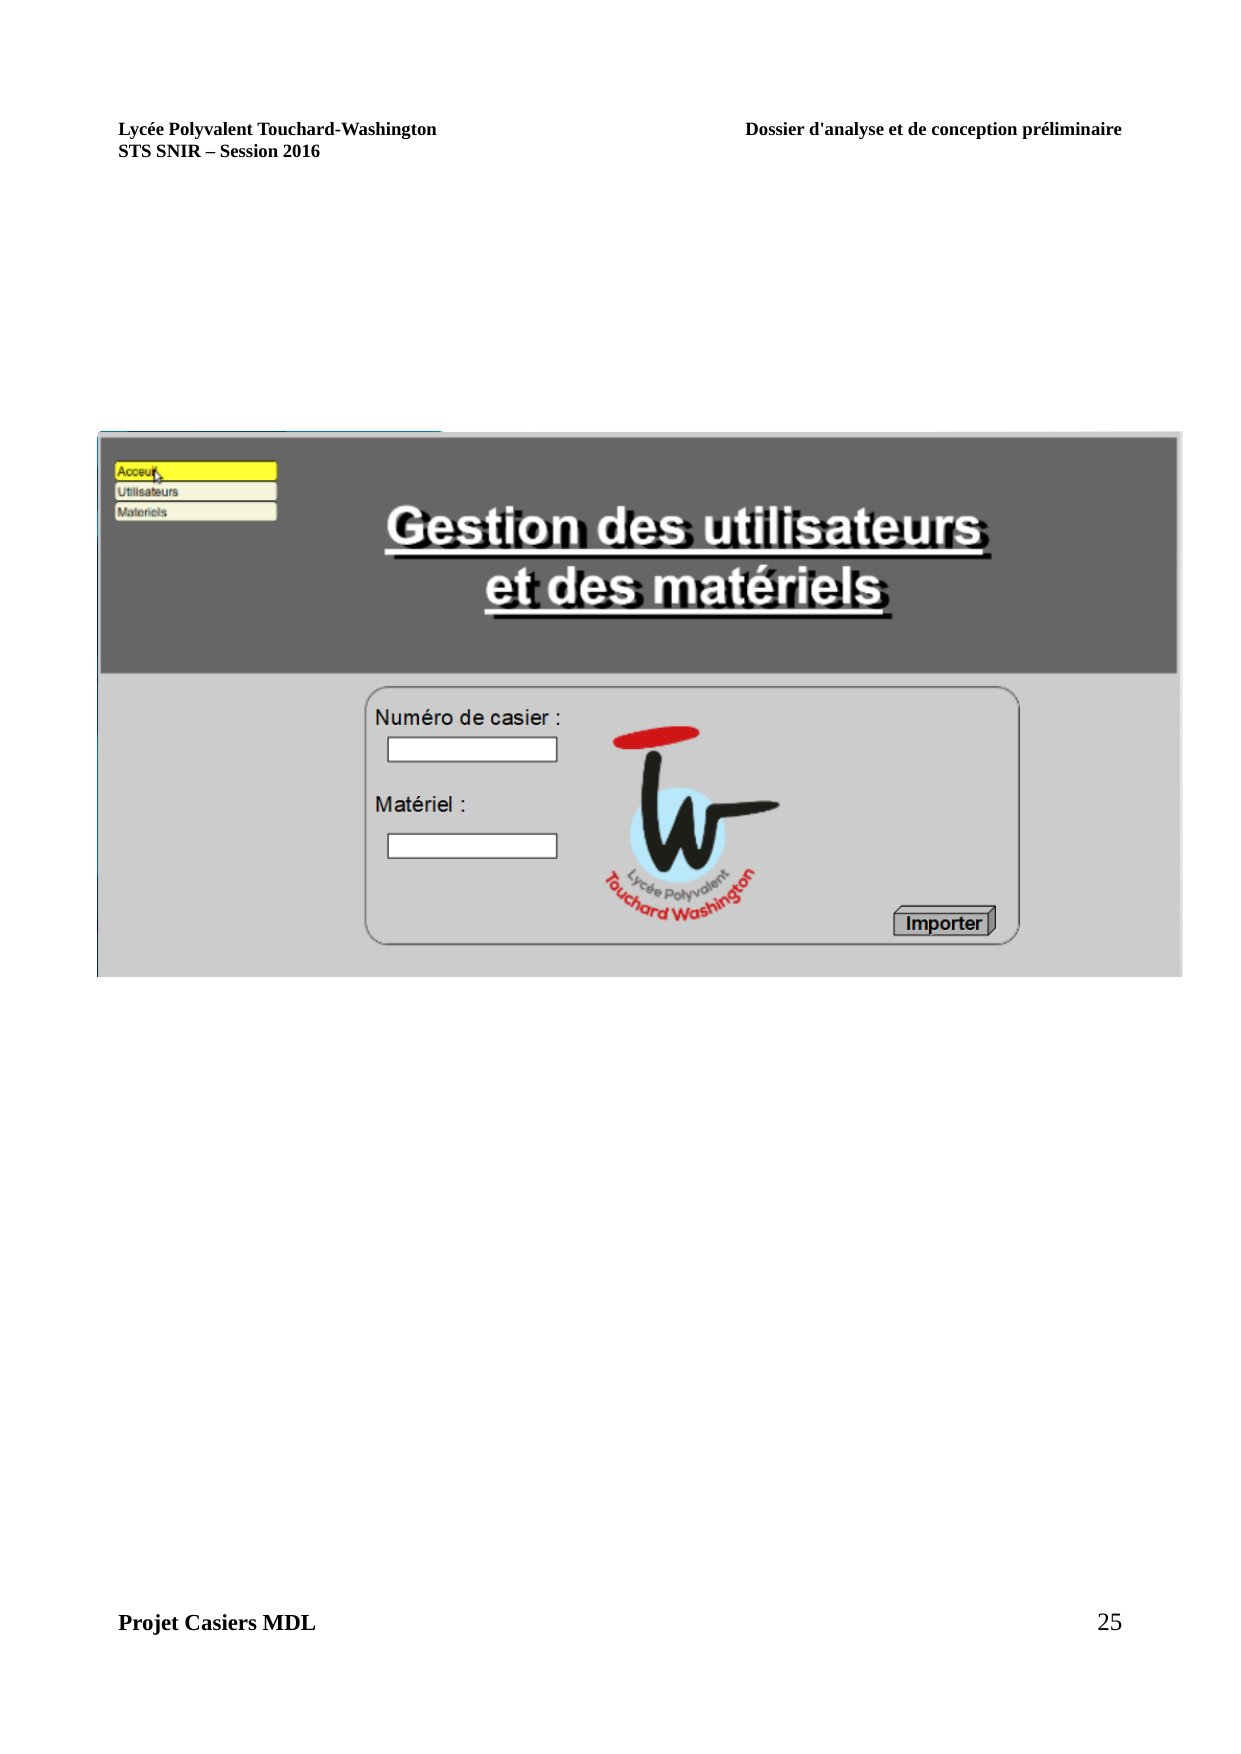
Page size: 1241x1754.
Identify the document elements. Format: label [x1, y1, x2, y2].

picture [97, 431, 1183, 977]
